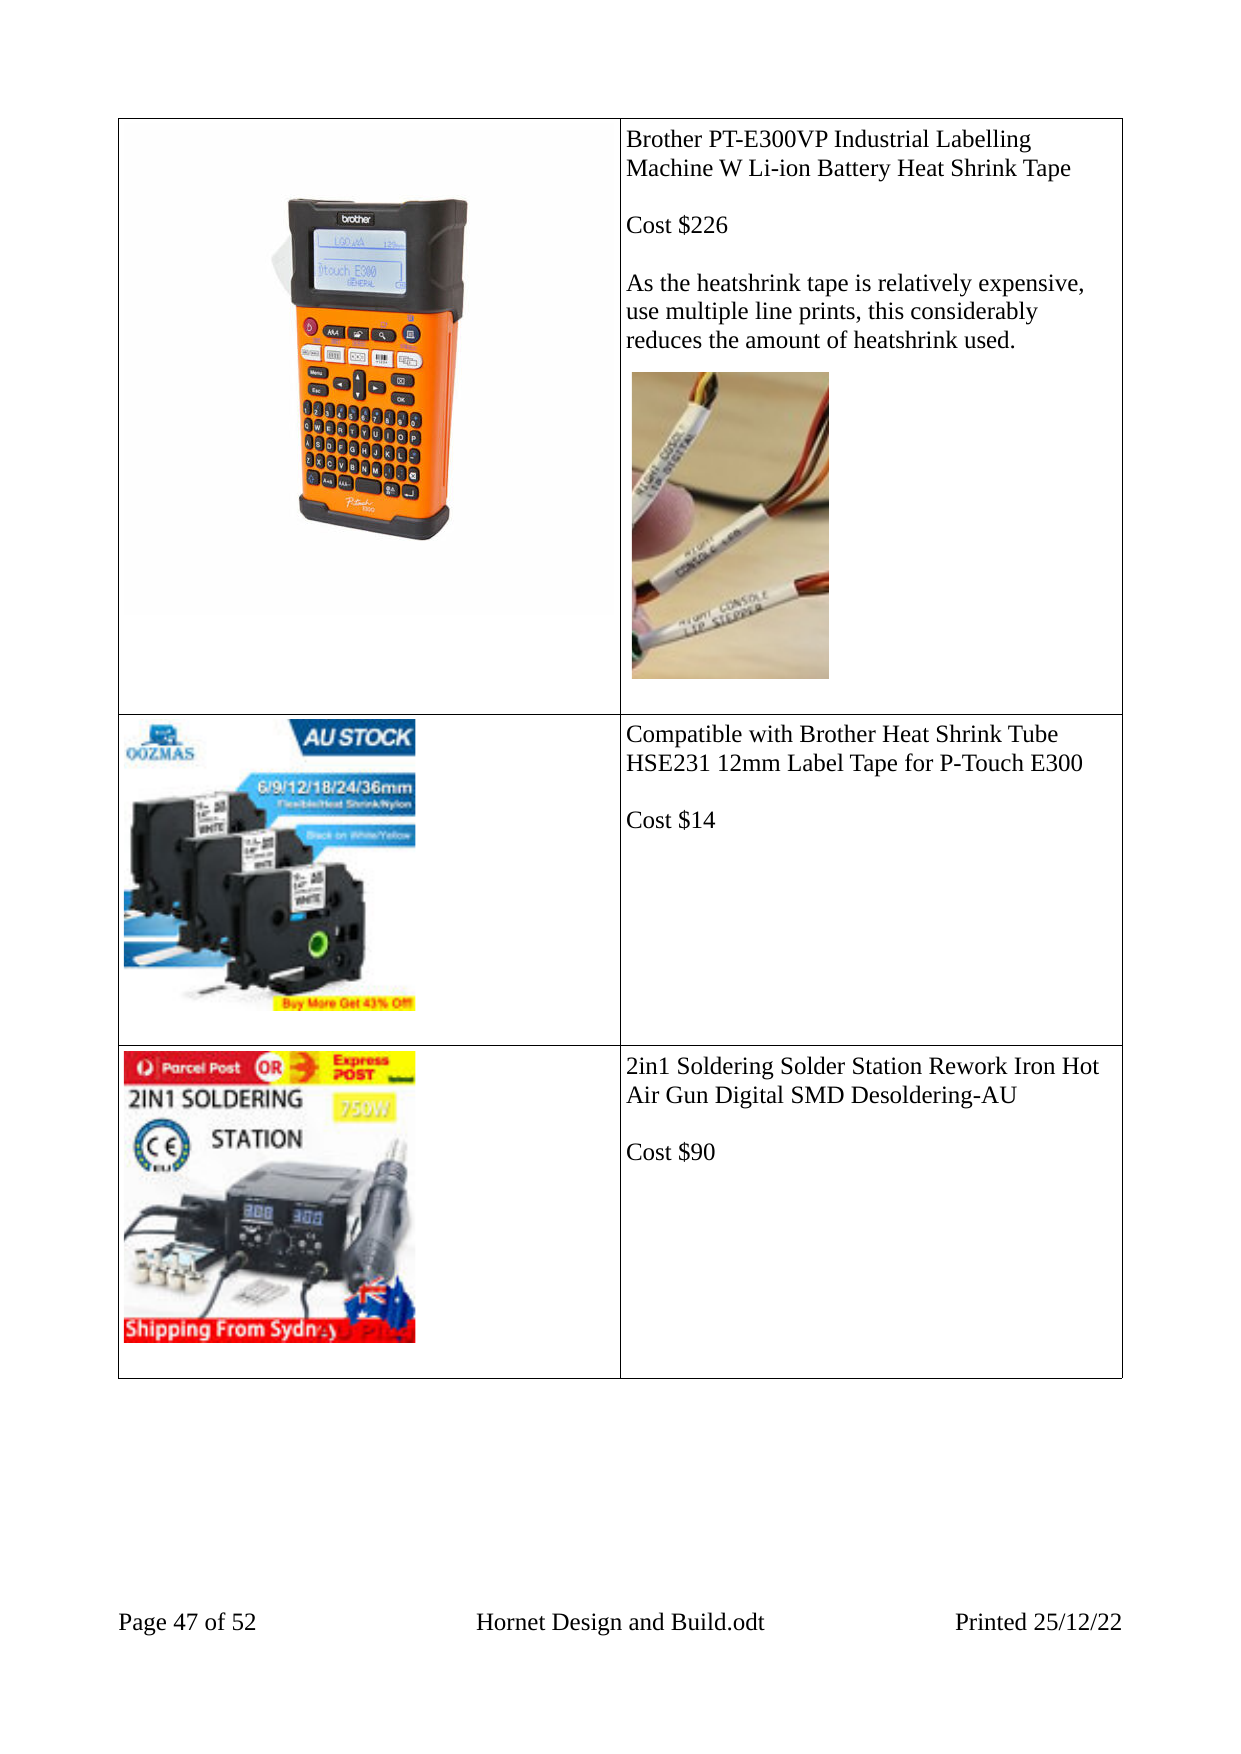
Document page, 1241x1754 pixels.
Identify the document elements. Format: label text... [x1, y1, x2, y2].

table_cell [119, 715, 620, 1045]
picture [631, 372, 829, 679]
table_cell 2in1 Soldering Solder Station Rework Iron Hot Air Gun Digital SMD Desoldering-AU Cost $90 [621, 1046, 1122, 1377]
picture [123, 1051, 416, 1343]
table_cell [119, 119, 620, 713]
picture [123, 123, 615, 615]
table_cell Compatible with Brother Heat Shrink Tube HSE231 12mm Label Tape for P-Touch E300 Cost $14 [621, 715, 1122, 1045]
table_cell [119, 1046, 620, 1377]
picture [123, 719, 416, 1011]
table_cell Brother PT-E300VP Industrial Labelling Machine W Li-ion Battery Heat Shrink Tape Cost $226 As the heatshrink tape is relatively expensive, use multiple line prints, this considerably reduces the amount of heatshrink used. [621, 119, 1122, 713]
